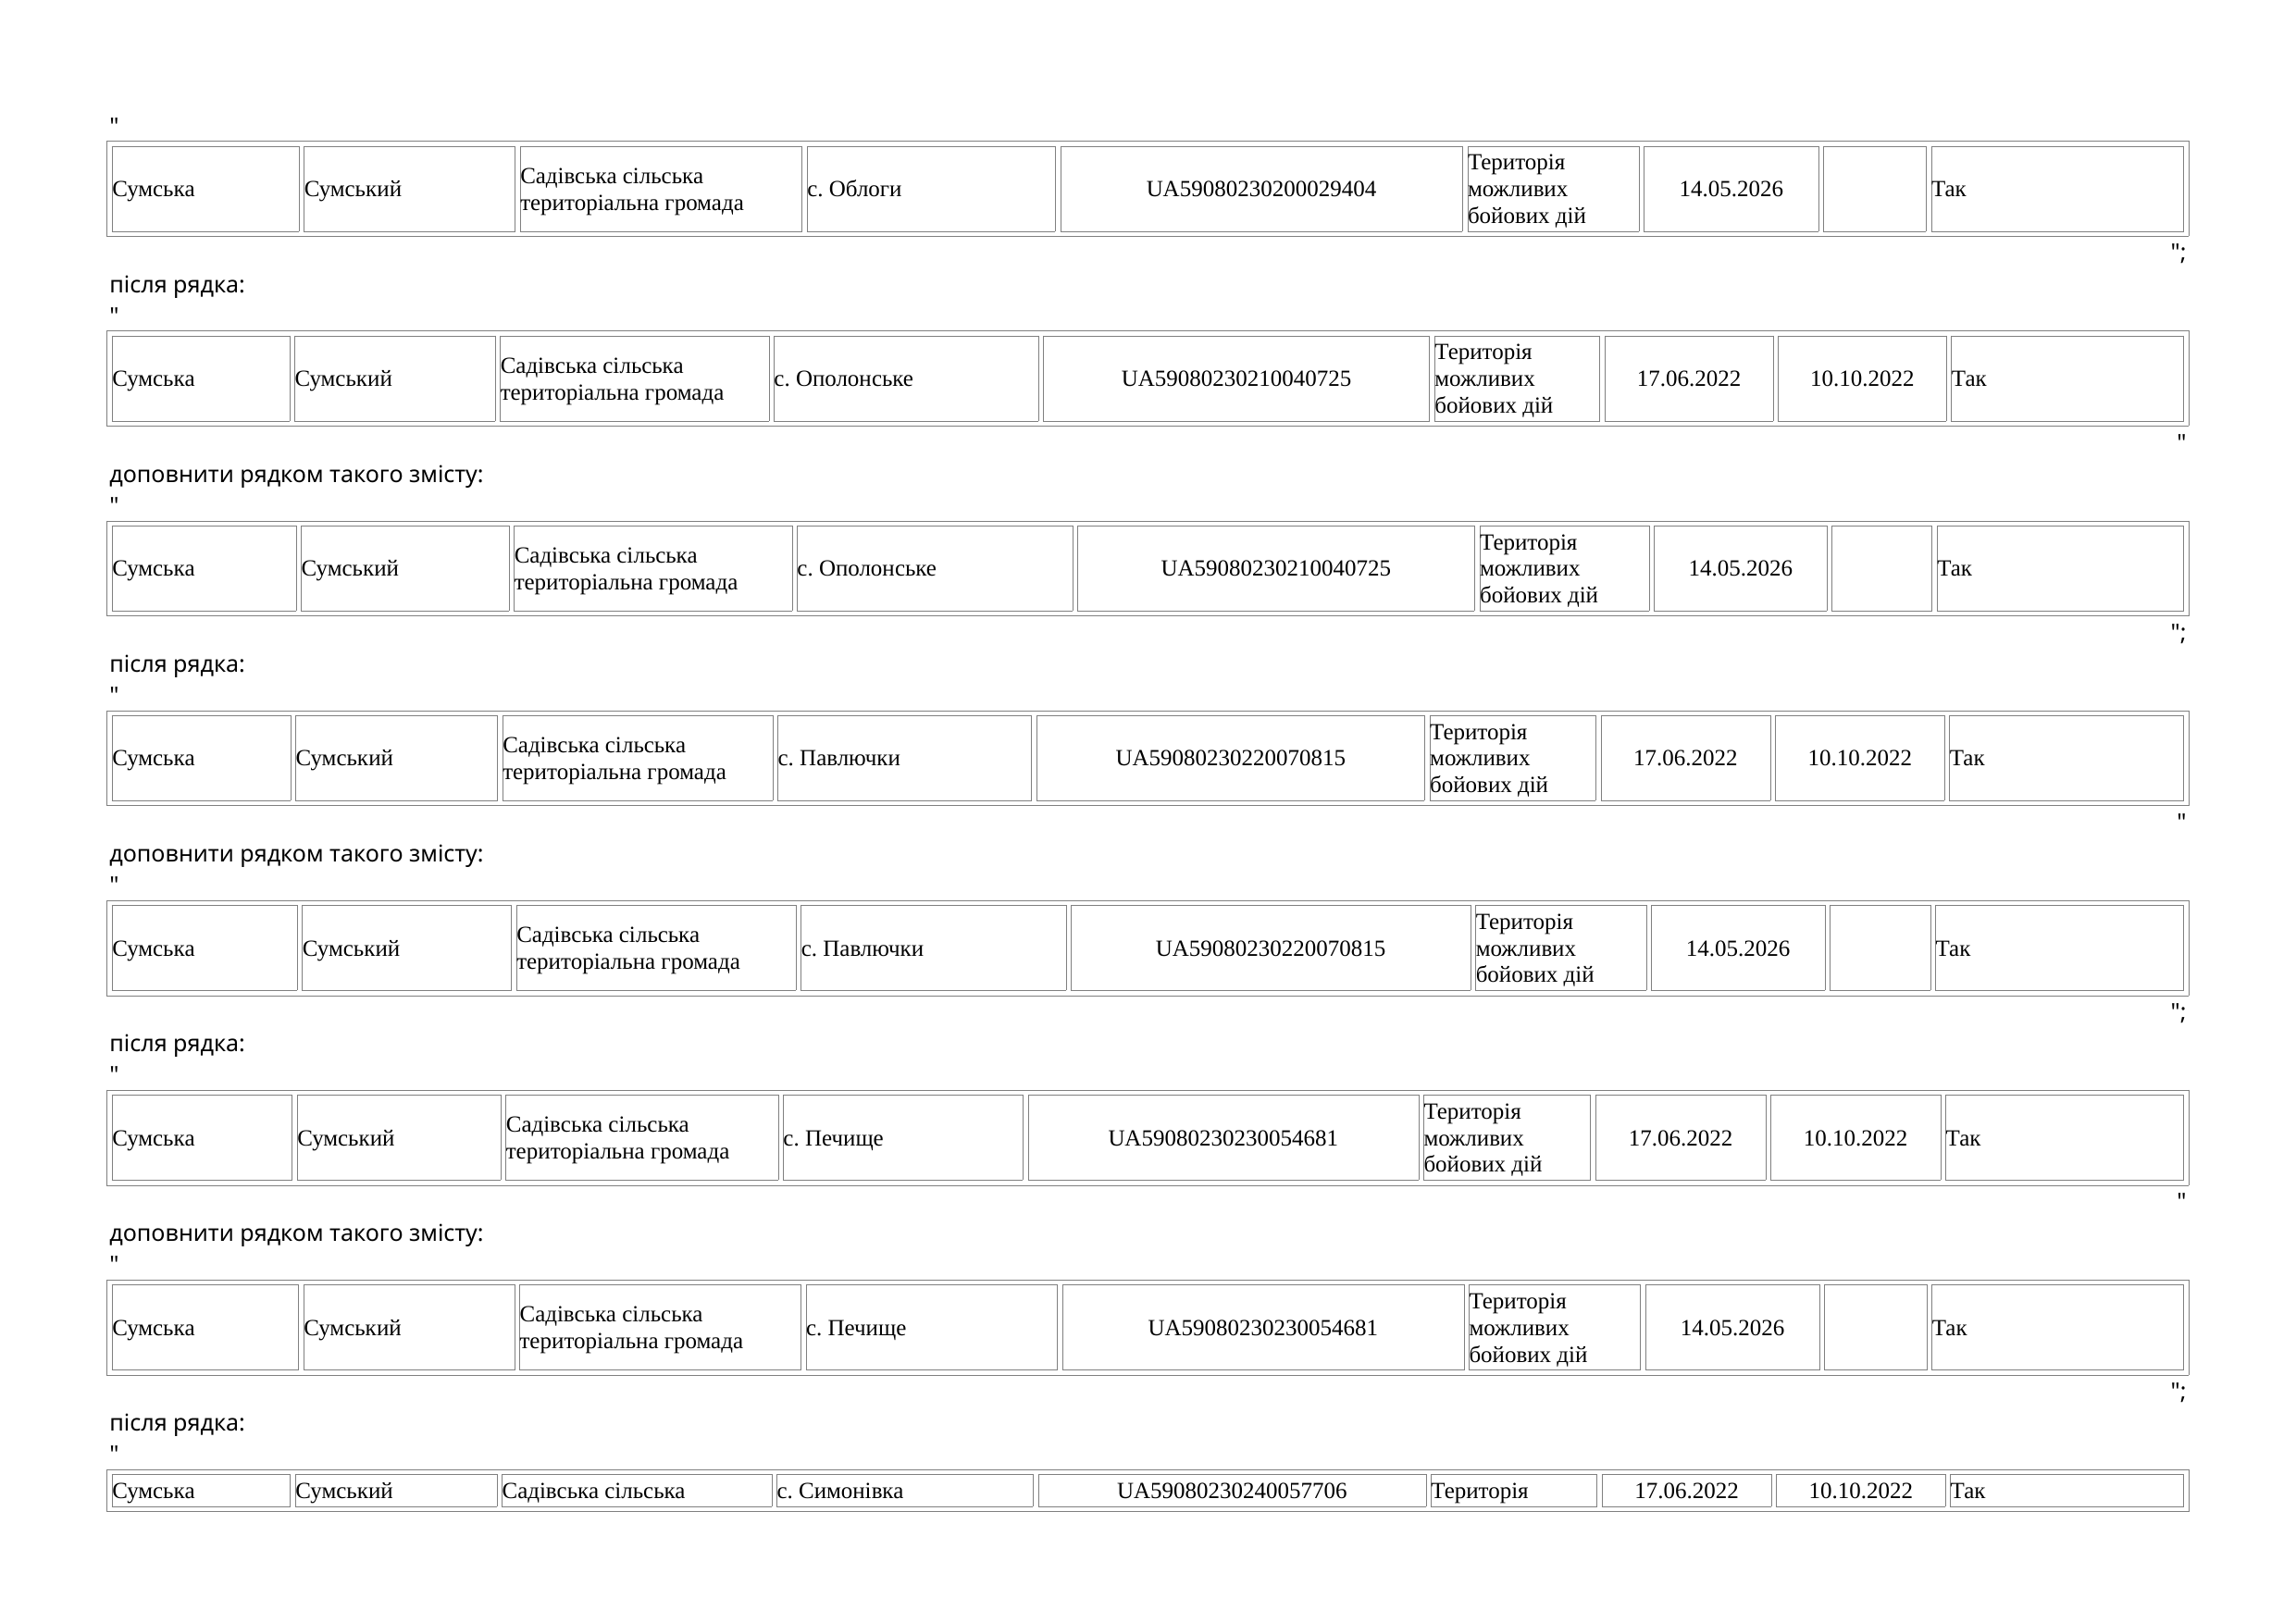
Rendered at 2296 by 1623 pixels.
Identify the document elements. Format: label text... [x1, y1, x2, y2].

table_header Садівська сільська територіальна громада [512, 522, 794, 611]
table_header Садівська сільська територіальна громада [503, 1091, 780, 1180]
table_header 14.05.2026 [1648, 901, 1827, 990]
table_header 10.10.2022 [1772, 712, 1947, 800]
table_header Так [1948, 1470, 2186, 1506]
table_header Територія можливих бойових дій [1421, 1091, 1593, 1180]
table_header Так [1949, 331, 2186, 421]
text " [109, 806, 2186, 836]
text "; [109, 1376, 2186, 1406]
text доповнити рядком такого змісту: [109, 1217, 2186, 1248]
table_header с. Ополонське [771, 331, 1041, 421]
text доповнити рядком такого змісту: [109, 457, 2186, 489]
text доповнити рядком такого змісту: [109, 836, 2186, 868]
table_header [1830, 522, 1934, 611]
table_header [1821, 142, 1929, 231]
table_header 10.10.2022 [1768, 1091, 1942, 1180]
table_header [1827, 901, 1932, 990]
text " [109, 678, 2186, 710]
table_header Садівська сільська територіальна громада [517, 142, 804, 231]
text після рядка: [109, 1406, 2186, 1438]
table_header с. Печище [780, 1091, 1025, 1180]
table_header Садівська сільська територіальна громада [514, 901, 799, 990]
table_header Сумський [301, 1281, 516, 1369]
table_header UA59080230230054681 [1025, 1091, 1421, 1180]
table_header с. Симонівка [774, 1470, 1036, 1506]
table_header 10.10.2022 [1773, 1470, 1947, 1506]
table_header UA59080230210040725 [1074, 522, 1477, 611]
text " [109, 1438, 2186, 1469]
table_header Сумський [300, 901, 514, 990]
table_header Сумська [109, 331, 292, 421]
table_header Сумська [109, 712, 292, 800]
table_header UA59080230210040725 [1041, 331, 1432, 421]
table_header 17.06.2022 [1602, 331, 1775, 421]
table_header Сумська [109, 1281, 301, 1369]
table_header Сумська [109, 142, 302, 231]
table_header с. Павлючки [776, 712, 1034, 800]
table_header 14.05.2026 [1642, 142, 1820, 231]
table_header Сумський [299, 522, 512, 611]
table_header Сумський [292, 712, 500, 800]
table_header Сумський [294, 1091, 503, 1180]
table_header UA59080230220070815 [1069, 901, 1473, 990]
table_header 14.05.2026 [1643, 1281, 1822, 1369]
table_header Сумська [109, 1091, 294, 1180]
table_header Територія [1428, 1470, 1599, 1506]
table_header с. Облоги [804, 142, 1058, 231]
table_header 17.06.2022 [1599, 1470, 1773, 1506]
table_header Сумська [109, 1470, 292, 1506]
text після рядка: [109, 267, 2186, 299]
table_header Сумська [109, 901, 300, 990]
table_header Територія можливих бойових дій [1477, 522, 1651, 611]
table_header Сумський [292, 331, 498, 421]
table_header Територія можливих бойових дій [1432, 331, 1602, 421]
text " [109, 489, 2186, 520]
table_header 10.10.2022 [1776, 331, 1949, 421]
table_header Територія можливих бойових дій [1466, 1281, 1643, 1369]
table_header UA59080230230054681 [1060, 1281, 1466, 1369]
table_header 14.05.2026 [1652, 522, 1830, 611]
table_header Територія можливих бойових дій [1473, 901, 1648, 990]
table_header с. Печище [803, 1281, 1060, 1369]
table_header Сумська [109, 522, 298, 611]
text "; [109, 997, 2186, 1026]
table_header Садівська сільська територіальна громада [517, 1281, 803, 1369]
text " [109, 299, 2186, 330]
text " [109, 1248, 2186, 1280]
text "; [109, 616, 2186, 647]
table_header Так [1943, 1091, 2186, 1180]
table_header Так [1933, 901, 2186, 990]
table_header Територія можливих бойових дій [1427, 712, 1598, 800]
text після рядка: [109, 1026, 2186, 1059]
text після рядка: [109, 647, 2186, 678]
text " [109, 427, 2186, 457]
text " [109, 868, 2186, 900]
table_header UA59080230220070815 [1034, 712, 1427, 800]
table_header [1825, 1285, 1927, 1369]
table_header Так [1934, 522, 2186, 611]
table_header Так [1930, 1281, 2186, 1369]
table_header Так [1929, 142, 2186, 231]
table_header 17.06.2022 [1598, 712, 1772, 800]
table_header Територія можливих бойових дій [1465, 142, 1641, 231]
text " [109, 1186, 2186, 1217]
text " [109, 1059, 2186, 1090]
text "; [109, 237, 2186, 267]
table_header UA59080230200029404 [1058, 142, 1465, 231]
text " [109, 109, 2186, 141]
table_header UA59080230240057706 [1036, 1470, 1428, 1506]
table_header Садівська сільська територіальна громада [500, 712, 775, 800]
table_header Садівська сільська [500, 1470, 774, 1506]
table_header с. Павлючки [799, 901, 1068, 990]
table_header [1822, 1281, 1930, 1369]
table_header [1831, 906, 1930, 990]
table_header 17.06.2022 [1593, 1091, 1768, 1180]
table_header [1832, 527, 1931, 611]
table_header Садівська сільська територіальна громада [498, 331, 771, 421]
table_header Сумський [302, 142, 517, 231]
table_header Так [1947, 712, 2186, 800]
table_header Сумський [292, 1470, 499, 1506]
table_header с. Ополонське [794, 522, 1074, 611]
table_header [1824, 147, 1926, 231]
